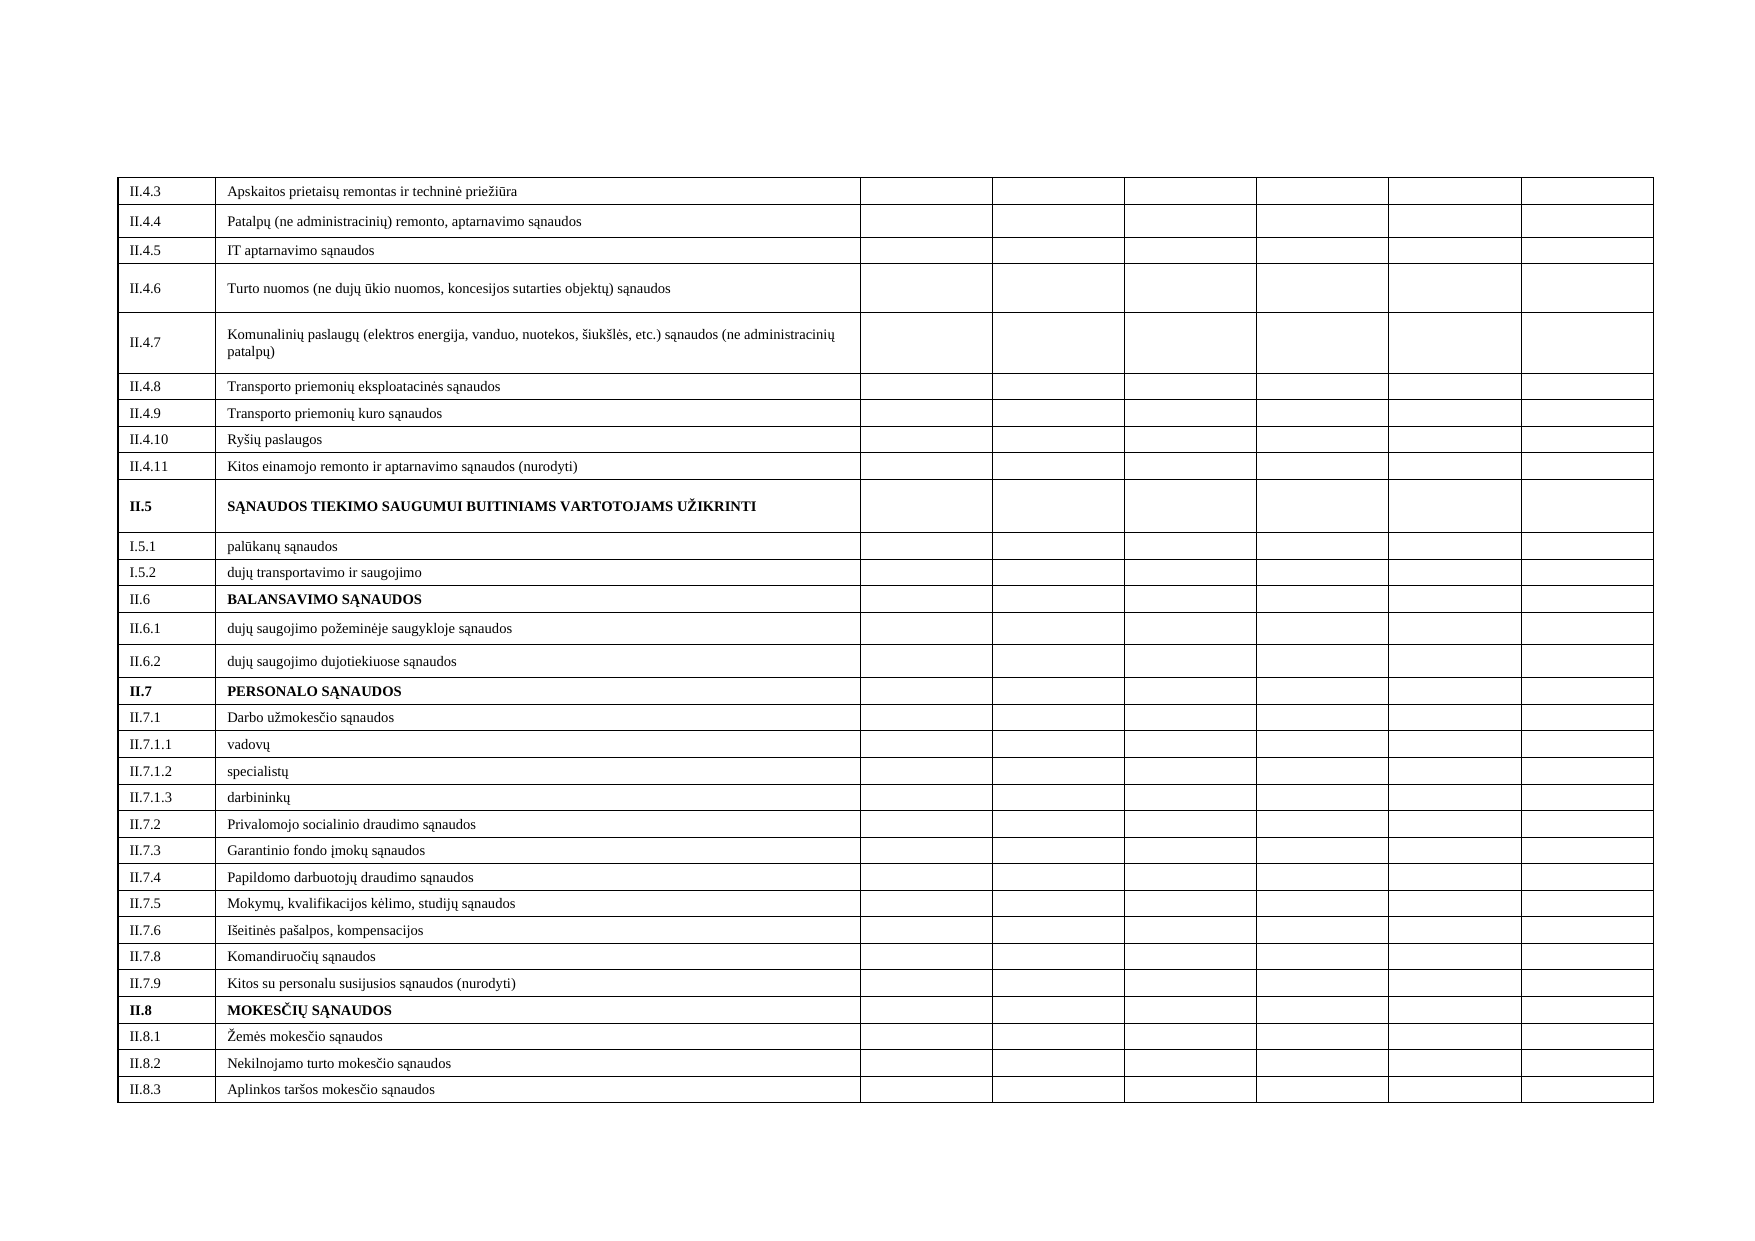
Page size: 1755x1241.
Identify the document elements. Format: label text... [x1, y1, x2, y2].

table_cell [1125, 453, 1256, 479]
table_cell [993, 891, 1124, 916]
table_cell [1389, 313, 1521, 372]
table_cell II.7 [119, 678, 215, 704]
table_cell Kitos su personalu susijusios sąnaudos (nurodyti) [216, 970, 860, 996]
table_cell [861, 758, 992, 783]
table_cell II.7.1 [119, 705, 215, 730]
table_cell [993, 1077, 1124, 1102]
table_cell [861, 944, 992, 969]
table_cell SĄNAUDOS TIEKIMO SAUGUMUI BUITINIAMS VARTOTOJAMS UŽIKRINTI [216, 480, 860, 532]
table_cell [993, 1050, 1124, 1076]
table_cell Kitos einamojo remonto ir aptarnavimo sąnaudos (nurodyti) [216, 453, 860, 479]
table_cell [1389, 427, 1521, 452]
table_cell [1257, 811, 1388, 837]
table_cell Transporto priemonių kuro sąnaudos [216, 400, 860, 426]
table_cell II.7.4 [119, 864, 215, 890]
table_cell [1257, 758, 1388, 783]
table_cell II.7.1.2 [119, 758, 215, 783]
table_cell [1125, 238, 1256, 263]
table_cell [993, 997, 1124, 1022]
table_cell [1125, 1050, 1256, 1076]
table_cell [861, 731, 992, 757]
table_cell [1389, 917, 1521, 943]
table_cell [1257, 313, 1388, 372]
table_cell Komunalinių paslaugų (elektros energija, vanduo, nuotekos, šiukšlės, etc.) sąnaudos (ne administracinių patalpų) [216, 313, 860, 372]
table_cell [1522, 560, 1653, 585]
table_cell [861, 1050, 992, 1076]
table_cell [993, 970, 1124, 996]
table_cell [993, 560, 1124, 585]
table_cell [1257, 400, 1388, 426]
table_cell Apskaitos prietaisų remontas ir techninė priežiūra [216, 178, 860, 204]
table_cell II.8.3 [119, 1077, 215, 1102]
table_cell II.4.3 [119, 178, 215, 204]
table_cell Darbo užmokesčio sąnaudos [216, 705, 860, 730]
table_cell [861, 480, 992, 532]
table_cell [1522, 613, 1653, 644]
table_cell Išeitinės pašalpos, kompensacijos [216, 917, 860, 943]
table_cell II.7.5 [119, 891, 215, 916]
table_cell PERSONALO SĄNAUDOS [216, 678, 860, 704]
table_cell [1125, 997, 1256, 1022]
table_cell [993, 613, 1124, 644]
table_cell [861, 205, 992, 237]
table_cell [993, 838, 1124, 863]
table_cell [1522, 1077, 1653, 1102]
table_cell [861, 178, 992, 204]
table_cell [1522, 838, 1653, 863]
table_cell [1257, 238, 1388, 263]
table_cell [861, 705, 992, 730]
table_cell II.7.9 [119, 970, 215, 996]
table_cell [861, 785, 992, 810]
table_cell II.7.6 [119, 917, 215, 943]
table_cell [1389, 453, 1521, 479]
table_cell [1125, 917, 1256, 943]
table_cell II.6.2 [119, 645, 215, 677]
table_cell [1389, 1024, 1521, 1049]
table_cell [1522, 533, 1653, 558]
table_cell [1522, 374, 1653, 399]
table_cell [1389, 533, 1521, 558]
table_cell [1522, 705, 1653, 730]
table_cell II.4.11 [119, 453, 215, 479]
table_cell [1389, 864, 1521, 890]
table_cell [861, 838, 992, 863]
table_cell [1522, 678, 1653, 704]
table_cell [861, 374, 992, 399]
table_cell II.4.7 [119, 313, 215, 372]
table_cell [993, 811, 1124, 837]
table_cell [1522, 997, 1653, 1022]
table_cell [1389, 560, 1521, 585]
table_cell [1125, 613, 1256, 644]
table_cell [993, 864, 1124, 890]
table_cell [1125, 891, 1256, 916]
table_cell II.7.8 [119, 944, 215, 969]
table_cell [1125, 1077, 1256, 1102]
table_cell [1125, 374, 1256, 399]
table_cell darbininkų [216, 785, 860, 810]
table_cell [1389, 1050, 1521, 1076]
table_cell Transporto priemonių eksploatacinės sąnaudos [216, 374, 860, 399]
table_cell [861, 997, 992, 1022]
table_cell [1257, 645, 1388, 677]
table_cell [861, 970, 992, 996]
table_cell [1522, 400, 1653, 426]
table_cell [993, 645, 1124, 677]
table_cell [993, 586, 1124, 612]
table_cell [993, 705, 1124, 730]
table_cell II.4.6 [119, 264, 215, 312]
table_cell II.4.9 [119, 400, 215, 426]
table_cell II.5 [119, 480, 215, 532]
table_cell [1522, 758, 1653, 783]
table_cell II.7.1.3 [119, 785, 215, 810]
table_cell [861, 586, 992, 612]
table_cell BALANSAVIMO SĄNAUDOS [216, 586, 860, 612]
table_cell [1257, 264, 1388, 312]
table_cell [1522, 178, 1653, 204]
table_cell [1389, 205, 1521, 237]
table_cell [1522, 970, 1653, 996]
table_cell [1257, 678, 1388, 704]
table_cell [1389, 586, 1521, 612]
table_cell [993, 785, 1124, 810]
table_cell [1522, 891, 1653, 916]
table_cell [1522, 864, 1653, 890]
table_cell [1389, 400, 1521, 426]
table_cell Patalpų (ne administracinių) remonto, aptarnavimo sąnaudos [216, 205, 860, 237]
table_cell [1125, 178, 1256, 204]
table_cell [1522, 205, 1653, 237]
table_cell [861, 400, 992, 426]
table_cell [1522, 313, 1653, 372]
table_cell Komandiruočių sąnaudos [216, 944, 860, 969]
table_cell [1389, 891, 1521, 916]
table_cell [1522, 427, 1653, 452]
table_cell [1257, 613, 1388, 644]
table_cell [993, 944, 1124, 969]
table_cell II.6 [119, 586, 215, 612]
table_cell [1522, 811, 1653, 837]
table_cell [1125, 645, 1256, 677]
table_cell [1125, 864, 1256, 890]
table_cell [1257, 427, 1388, 452]
table_cell [1125, 560, 1256, 585]
table_cell [1257, 970, 1388, 996]
table_cell [993, 400, 1124, 426]
table_cell Privalomojo socialinio draudimo sąnaudos [216, 811, 860, 837]
table_cell [993, 758, 1124, 783]
table_cell [1125, 533, 1256, 558]
table_cell [1125, 838, 1256, 863]
table_cell IT aptarnavimo sąnaudos [216, 238, 860, 263]
table_cell [861, 238, 992, 263]
table_cell [1257, 374, 1388, 399]
table_cell specialistų [216, 758, 860, 783]
table_cell [1389, 264, 1521, 312]
table_cell [1389, 613, 1521, 644]
table_cell [1389, 970, 1521, 996]
table_cell Žemės mokesčio sąnaudos [216, 1024, 860, 1049]
table_cell [861, 811, 992, 837]
table_cell [993, 1024, 1124, 1049]
table_cell [993, 238, 1124, 263]
table_cell [993, 427, 1124, 452]
table_cell dujų transportavimo ir saugojimo [216, 560, 860, 585]
table_cell [1257, 480, 1388, 532]
table_cell [861, 1077, 992, 1102]
table_cell [861, 678, 992, 704]
table_cell II.8.2 [119, 1050, 215, 1076]
table_cell II.4.5 [119, 238, 215, 263]
table_cell Garantinio fondo įmokų sąnaudos [216, 838, 860, 863]
table_cell [1257, 891, 1388, 916]
table_cell [1125, 313, 1256, 372]
table_cell [1389, 811, 1521, 837]
table_cell [1125, 678, 1256, 704]
table_cell [1389, 705, 1521, 730]
table_cell [1257, 1050, 1388, 1076]
table_cell [1125, 731, 1256, 757]
table_cell [1522, 1050, 1653, 1076]
table_cell [861, 613, 992, 644]
table_cell [993, 264, 1124, 312]
table_cell [1257, 997, 1388, 1022]
table_cell [1257, 178, 1388, 204]
table_cell II.7.2 [119, 811, 215, 837]
table_cell [993, 374, 1124, 399]
table_cell [1389, 1077, 1521, 1102]
table_cell [993, 917, 1124, 943]
table_cell [861, 864, 992, 890]
table_cell [1257, 453, 1388, 479]
table_cell [1389, 997, 1521, 1022]
table_cell Ryšių paslaugos [216, 427, 860, 452]
table_cell [861, 533, 992, 558]
table_cell [1125, 480, 1256, 532]
table_cell [1257, 785, 1388, 810]
table_cell [1522, 944, 1653, 969]
table_cell [1125, 758, 1256, 783]
table_cell II.4.8 [119, 374, 215, 399]
table_cell [993, 678, 1124, 704]
table_cell [1257, 1024, 1388, 1049]
table_cell [1125, 811, 1256, 837]
table_cell [1125, 400, 1256, 426]
table_cell [1522, 480, 1653, 532]
table_cell [1389, 178, 1521, 204]
table_cell [1522, 645, 1653, 677]
table_cell [1257, 705, 1388, 730]
table_cell [1522, 238, 1653, 263]
table_cell MOKESČIŲ SĄNAUDOS [216, 997, 860, 1022]
table_cell [993, 533, 1124, 558]
table_cell [1257, 560, 1388, 585]
table_cell [1125, 427, 1256, 452]
table_cell [1257, 917, 1388, 943]
table_cell [861, 891, 992, 916]
table_cell [1125, 944, 1256, 969]
table_cell [993, 731, 1124, 757]
table_cell [1389, 944, 1521, 969]
table_cell [1522, 917, 1653, 943]
table_cell [1125, 205, 1256, 237]
table_cell [1522, 731, 1653, 757]
table_cell [861, 313, 992, 372]
table_cell [1522, 586, 1653, 612]
table_cell dujų saugojimo dujotiekiuose sąnaudos [216, 645, 860, 677]
table_cell [1389, 374, 1521, 399]
table_cell Turto nuomos (ne dujų ūkio nuomos, koncesijos sutarties objektų) sąnaudos [216, 264, 860, 312]
table_cell II.4.10 [119, 427, 215, 452]
table_cell [1389, 238, 1521, 263]
table_cell Aplinkos taršos mokesčio sąnaudos [216, 1077, 860, 1102]
table_cell [1257, 838, 1388, 863]
table_cell [1389, 645, 1521, 677]
table_cell [1257, 533, 1388, 558]
table_cell [861, 264, 992, 312]
table_cell palūkanų sąnaudos [216, 533, 860, 558]
table_cell [1257, 944, 1388, 969]
table_cell Papildomo darbuotojų draudimo sąnaudos [216, 864, 860, 890]
table_cell [993, 480, 1124, 532]
table_cell [993, 453, 1124, 479]
table_cell [1389, 731, 1521, 757]
table_cell [1125, 264, 1256, 312]
table_cell II.8 [119, 997, 215, 1022]
table_cell [1257, 731, 1388, 757]
table_cell [1125, 705, 1256, 730]
table_cell [1257, 586, 1388, 612]
table_cell Nekilnojamo turto mokesčio sąnaudos [216, 1050, 860, 1076]
table_cell [861, 453, 992, 479]
table_cell [861, 427, 992, 452]
table_cell [1125, 970, 1256, 996]
table_cell II.7.3 [119, 838, 215, 863]
table_cell [1389, 785, 1521, 810]
table_cell [1389, 758, 1521, 783]
table_cell II.7.1.1 [119, 731, 215, 757]
table_cell Mokymų, kvalifikacijos kėlimo, studijų sąnaudos [216, 891, 860, 916]
table_cell [1522, 264, 1653, 312]
table_cell [861, 1024, 992, 1049]
table_cell [993, 205, 1124, 237]
table_cell [861, 560, 992, 585]
table_cell [1522, 1024, 1653, 1049]
table_cell II.6.1 [119, 613, 215, 644]
table_cell II.8.1 [119, 1024, 215, 1049]
table_cell [1257, 205, 1388, 237]
table_cell [993, 178, 1124, 204]
table_cell [1125, 586, 1256, 612]
table_cell [1257, 864, 1388, 890]
table_cell [1125, 1024, 1256, 1049]
table_cell [1257, 1077, 1388, 1102]
table_cell vadovų [216, 731, 860, 757]
table_cell [1389, 480, 1521, 532]
table_cell I.5.1 [119, 533, 215, 558]
table_cell [1389, 838, 1521, 863]
table_cell dujų saugojimo požeminėje saugykloje sąnaudos [216, 613, 860, 644]
table_cell [1522, 785, 1653, 810]
table_cell [861, 917, 992, 943]
table_cell I.5.2 [119, 560, 215, 585]
table_cell [1389, 678, 1521, 704]
table_cell [1125, 785, 1256, 810]
table_cell II.4.4 [119, 205, 215, 237]
table_cell [861, 645, 992, 677]
table_cell [993, 313, 1124, 372]
table_cell [1522, 453, 1653, 479]
